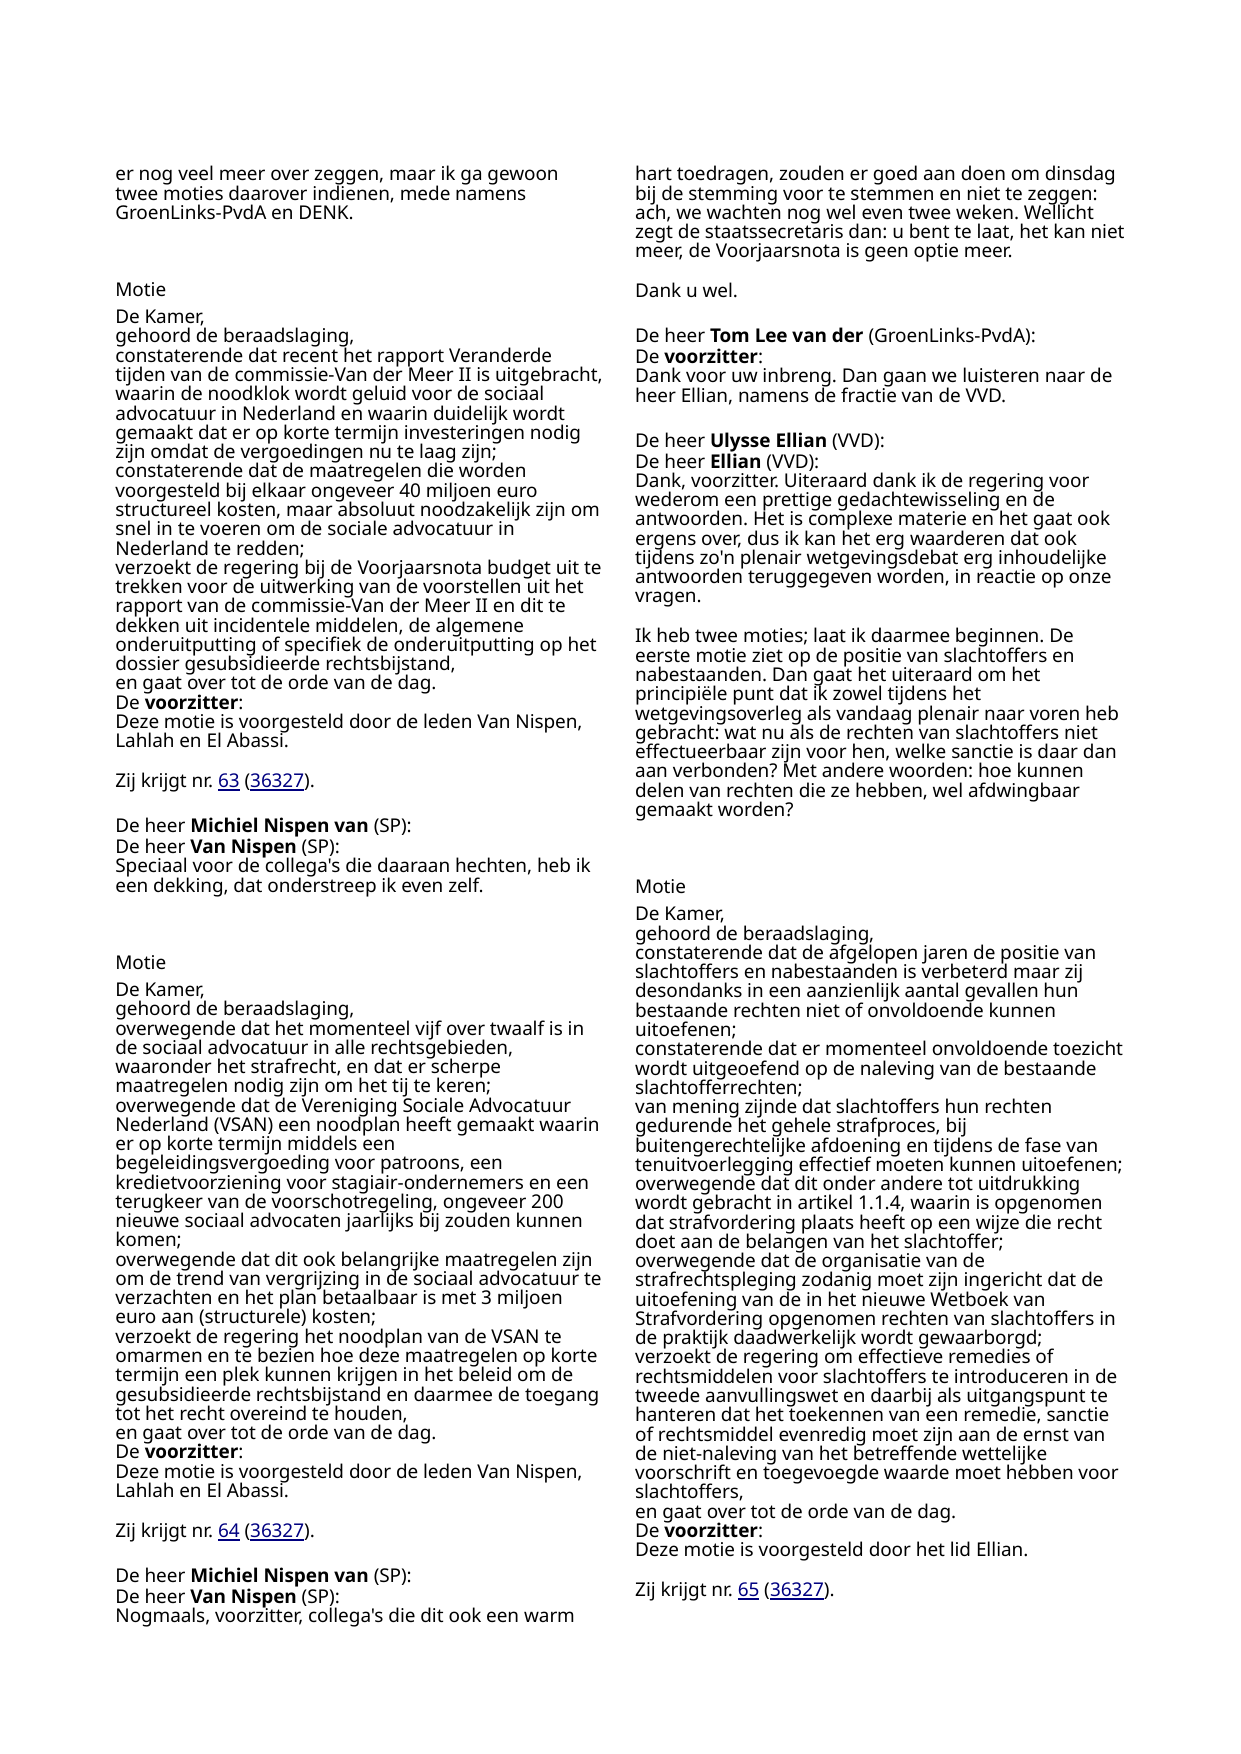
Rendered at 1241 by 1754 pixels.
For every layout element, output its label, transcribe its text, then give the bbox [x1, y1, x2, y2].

text gehoord de beraadslaging, [115, 1000, 605, 1019]
text De voorzitter: [635, 348, 1125, 367]
text Zij krijgt nr. 64 (36327). [115, 1522, 605, 1541]
text Dank voor uw inbreng. Dan gaan we luisteren naar de heer Ellian, namens de fractie van de VVD. [635, 367, 1125, 406]
text Dank, voorzitter. Uiteraard dank ik de regering voor wederom een prettige gedachtewisseling en de antwoorden. Het is complexe materie en het gaat ook ergens over, dus ik kan het erg waarderen dat ook tijdens zo'n plenair wetgevingsdebat erg inhoudelijke antwoorden teruggegeven worden, in reactie op onze vragen. [635, 472, 1125, 607]
text overwegende dat dit ook belangrijke maatregelen zijn om de trend van vergrijzing in de sociaal advocatuur te verzachten en het plan betaalbaar is met 3 miljoen euro aan (structurele) kosten; [115, 1251, 605, 1328]
text constaterende dat de afgelopen jaren de positie van slachtoffers en nabestaanden is verbeterd maar zij desondanks in een aanzienlijk aantal gevallen hun bestaande rechten niet of onvoldoende kunnen uitoefenen; [635, 944, 1125, 1040]
text er nog veel meer over zeggen, maar ik ga gewoon twee moties daarover indienen, mede namens GroenLinks-PvdA en DENK. [115, 165, 605, 223]
text van mening zijnde dat slachtoffers hun rechten gedurende het gehele strafproces, bij buitengerechtelijke afdoening en tijdens de fase van tenuitvoerlegging effectief moeten kunnen uitoefenen; [635, 1098, 1125, 1175]
text en gaat over tot de orde van de dag. [635, 1503, 1125, 1522]
text Ik heb twee moties; laat ik daarmee beginnen. De eerste motie ziet op de positie van slachtoffers en nabestaanden. Dan gaat het uiteraard om het principiële punt dat ik zowel tijdens het wetgevingsoverleg als vandaag plenair naar voren heb gebracht: wat nu als de rechten van slachtoffers niet effectueerbaar zijn voor hen, welke sanctie is daar dan aan verbonden? Met andere woorden: hoe kunnen delen van rechten die ze hebben, wel afdwingbaar gemaakt worden? [635, 627, 1125, 820]
text De heer Van Nispen (SP): [115, 838, 605, 857]
text De Kamer, [115, 308, 605, 327]
text De heer Michiel Nispen van (SP): [115, 812, 605, 838]
text constaterende dat er momenteel onvoldoende toezicht wordt uitgeoefend op de naleving van de bestaande slachtofferrechten; [635, 1040, 1125, 1098]
text Speciaal voor de collega's die daaraan hechten, heb ik een dekking, dat onderstreep ik even zelf. [115, 857, 605, 896]
text De heer Tom Lee van der (GroenLinks-PvdA): [635, 322, 1125, 348]
text Motie [115, 949, 605, 975]
text overwegende dat de organisatie van de strafrechtspleging zodanig moet zijn ingericht dat de uitoefening van de in het nieuwe Wetboek van Strafvordering opgenomen rechten van slachtoffers in de praktijk daadwerkelijk wordt gewaarborgd; [635, 1252, 1125, 1348]
text De heer Michiel Nispen van (SP): [115, 1562, 605, 1588]
text en gaat over tot de orde van de dag. [115, 674, 605, 694]
text constaterende dat recent het rapport Veranderde tijden van de commissie-Van der Meer II is uitgebracht, waarin de noodklok wordt geluid voor de sociaal advocatuur in Nederland en waarin duidelijk wordt gemaakt dat er op korte termijn investeringen nodig zijn omdat de vergoedingen nu te laag zijn; [115, 347, 605, 462]
text De voorzitter: [635, 1522, 1125, 1541]
text Deze motie is voorgesteld door het lid Ellian. [635, 1541, 1125, 1561]
text Motie [635, 874, 1125, 899]
text Nogmaals, voorzitter, collega's die dit ook een warm [115, 1607, 605, 1626]
text overwegende dat dit onder andere tot uitdrukking wordt gebracht in artikel 1.1.4, waarin is opgenomen dat strafvordering plaats heeft op een wijze die recht doet aan de belangen van het slachtoffer; [635, 1175, 1125, 1252]
text verzoekt de regering het noodplan van de VSAN te omarmen en te bezien hoe deze maatregelen op korte termijn een plek kunnen krijgen in het beleid om de gesubsidieerde rechtsbijstand en daarmee de toegang tot het recht overeind te houden, [115, 1328, 605, 1424]
text De voorzitter: [115, 1443, 605, 1463]
text gehoord de beraadslaging, [115, 327, 605, 347]
text De heer Van Nispen (SP): [115, 1588, 605, 1607]
text gehoord de beraadslaging, [635, 924, 1125, 944]
text verzoekt de regering bij de Voorjaarsnota budget uit te trekken voor de uitwerking van de voorstellen uit het rapport van de commissie-Van der Meer II en dit te dekken uit incidentele middelen, de algemene onderuitputting of specifiek de onderuitputting op het dossier gesubsidieerde rechtsbijstand, [115, 559, 605, 674]
text en gaat over tot de orde van de dag. [115, 1424, 605, 1443]
text overwegende dat het momenteel vijf over twaalf is in de sociaal advocatuur in alle rechtsgebieden, waaronder het strafrecht, en dat er scherpe maatregelen nodig zijn om het tij te keren; [115, 1019, 605, 1097]
text De voorzitter: [115, 694, 605, 713]
text De Kamer, [115, 981, 605, 1000]
text overwegende dat de Vereniging Sociale Advocatuur Nederland (VSAN) een noodplan heeft gemaakt waarin er op korte termijn middels een begeleidingsvergoeding voor patroons, een kredietvoorziening voor stagiair-ondernemers en een terugkeer van de voorschotregeling, ongeveer 200 nieuwe sociaal advocaten jaarlijks bij zouden kunnen komen; [115, 1097, 605, 1251]
text Zij krijgt nr. 63 (36327). [115, 772, 605, 791]
text verzoekt de regering om effectieve remedies of rechtsmiddelen voor slachtoffers te introduceren in de tweede aanvullingswet en daarbij als uitgangspunt te hanteren dat het toekennen van een remedie, sanctie of rechtsmiddel evenredig moet zijn aan de ernst van de niet-naleving van het betreffende wettelijke voorschrift en toegevoegde waarde moet hebben voor slachtoffers, [635, 1348, 1125, 1503]
text Deze motie is voorgesteld door de leden Van Nispen, Lahlah en El Abassi. [115, 1463, 605, 1501]
text constaterende dat de maatregelen die worden voorgesteld bij elkaar ongeveer 40 miljoen euro structureel kosten, maar absoluut noodzakelijk zijn om snel in te voeren om de sociale advocatuur in Nederland te redden; [115, 462, 605, 559]
text De heer Ulysse Ellian (VVD): [635, 427, 1125, 453]
text De heer Ellian (VVD): [635, 453, 1125, 472]
text De Kamer, [635, 905, 1125, 924]
text Zij krijgt nr. 65 (36327). [635, 1581, 1125, 1601]
text Deze motie is voorgesteld door de leden Van Nispen, Lahlah en El Abassi. [115, 713, 605, 751]
text Dank u wel. [635, 282, 1125, 302]
text hart toedragen, zouden er goed aan doen om dinsdag bij de stemming voor te stemmen en niet te zeggen: ach, we wachten nog wel even twee weken. Wellicht zegt de staatssecretaris dan: u bent te laat, het kan niet meer, de Voorjaarsnota is geen optie meer. [635, 165, 1125, 262]
text Motie [115, 277, 605, 302]
